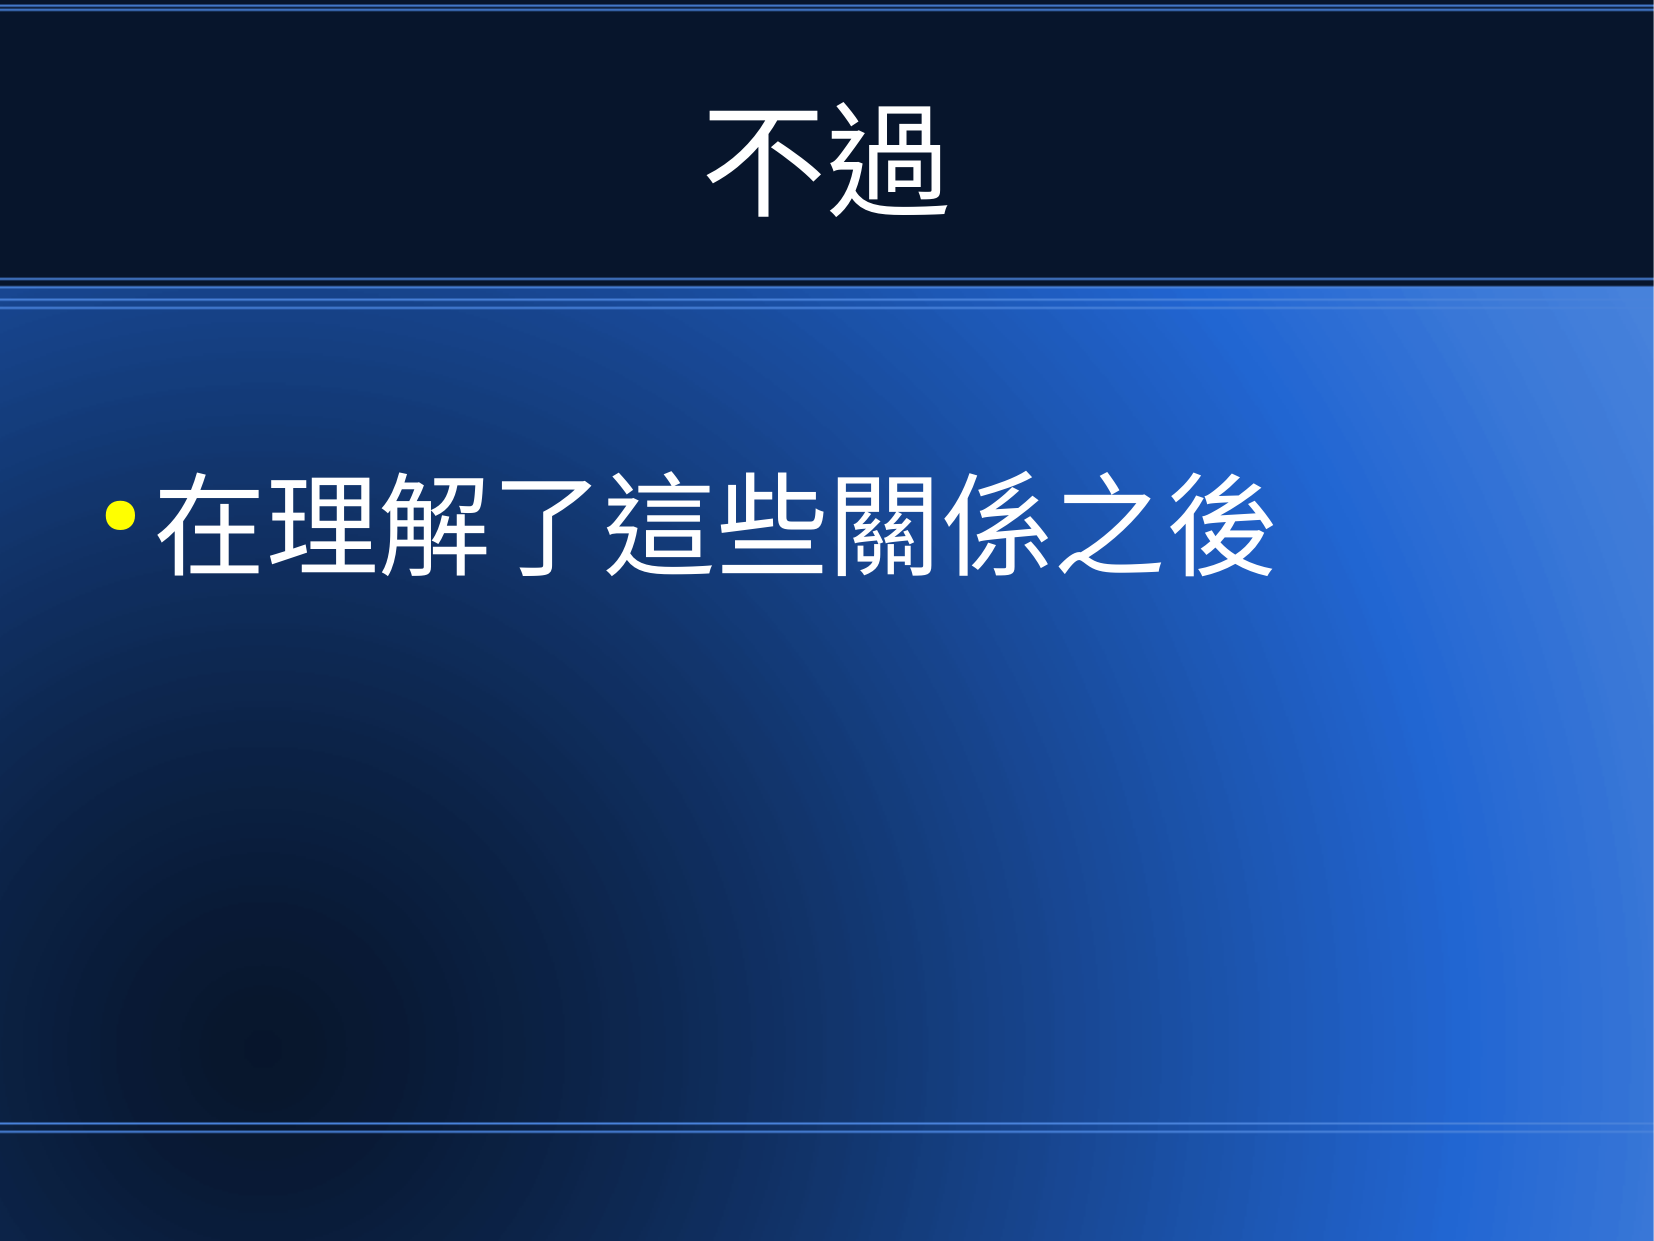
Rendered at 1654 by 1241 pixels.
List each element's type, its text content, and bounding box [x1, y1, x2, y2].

picture [0, 0, 1654, 1241]
list 在理解了這些關係之後 [82, 355, 1571, 1241]
title 不過 [82, 49, 1571, 257]
